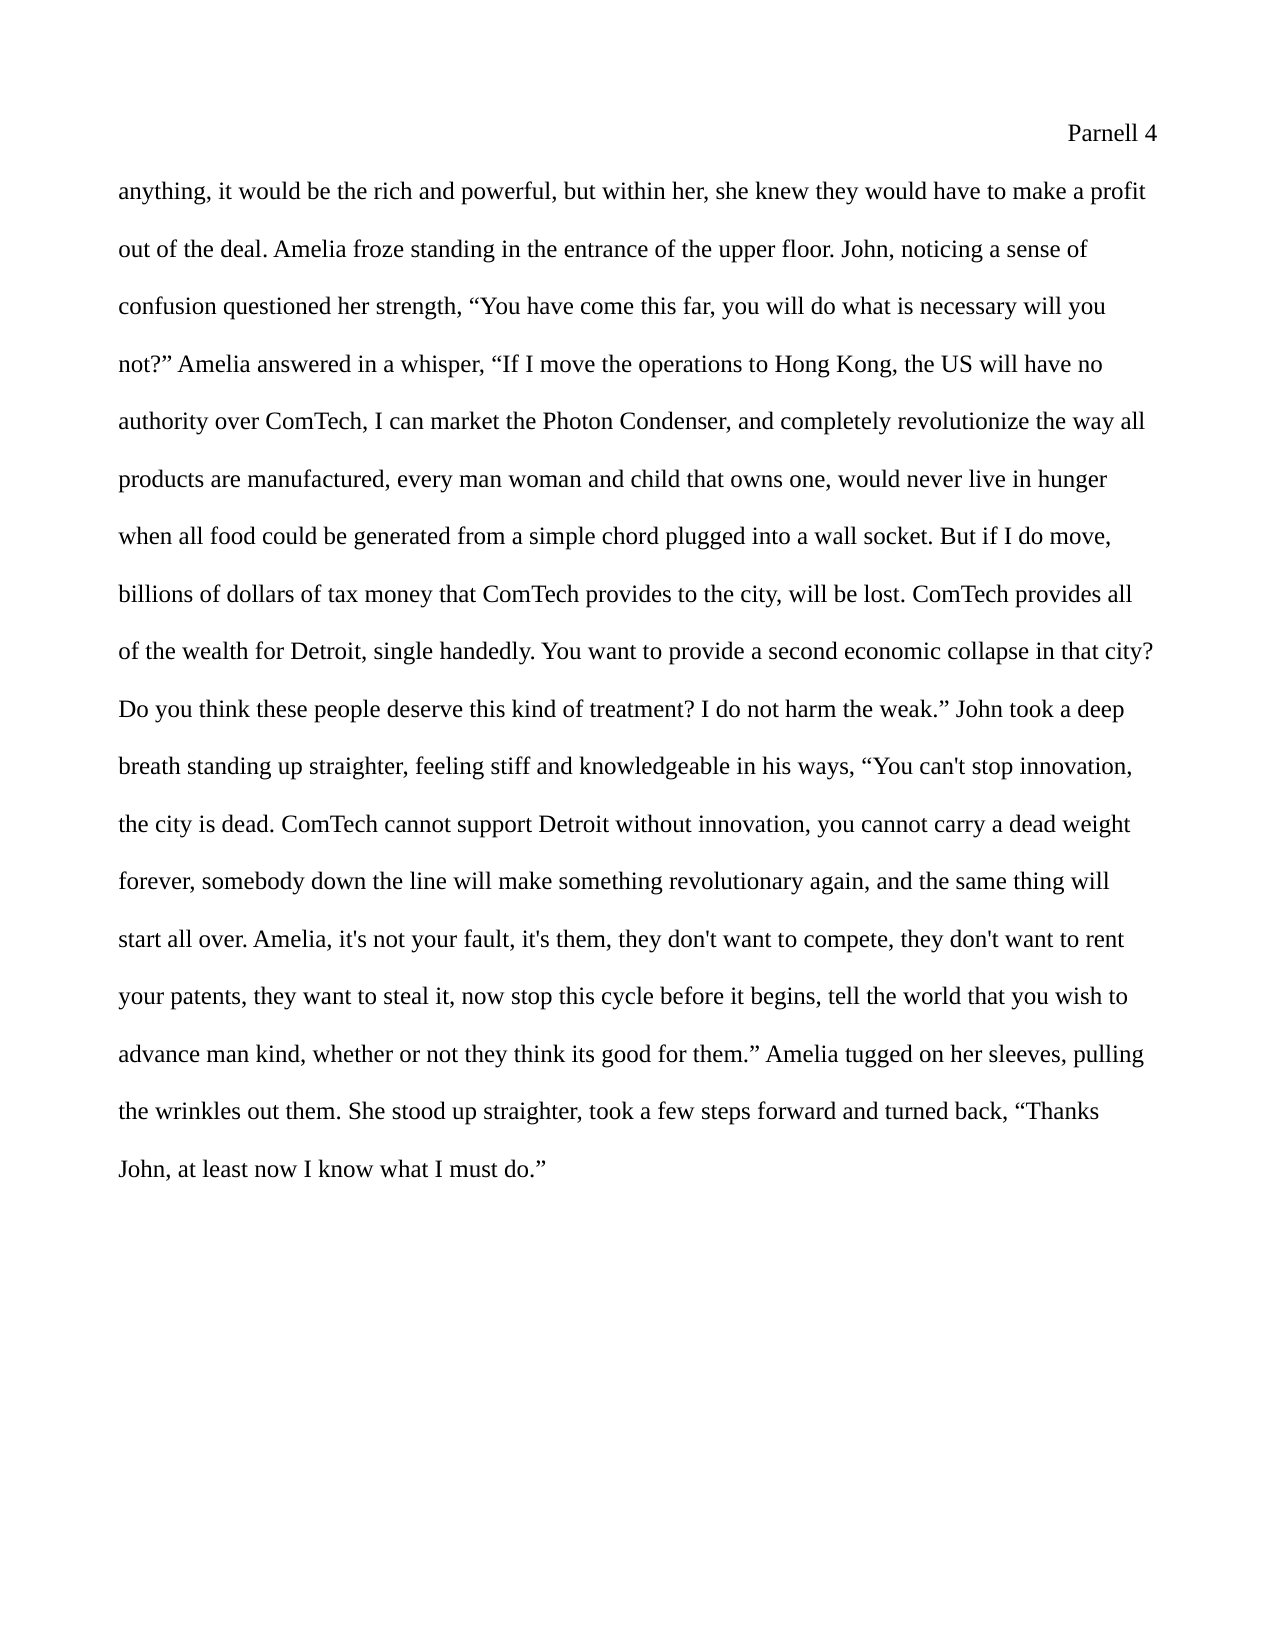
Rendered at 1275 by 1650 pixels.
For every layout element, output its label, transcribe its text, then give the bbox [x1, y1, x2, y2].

text anything, it would be the rich and powerful, but within her, she knew they would have to make a profit out of the deal. Amelia froze standing in the entrance of the upper floor. John, noticing a sense of confusion questioned her strength, “You have come this far, you will do what is necessary will you not?” Amelia answered in a whisper, “If I move the operations to Hong Kong, the US will have no authority over ComTech, I can market the Photon Condenser, and completely revolutionize the way all products are manufactured, every man woman and child that owns one, would never live in hunger when all food could be generated from a simple chord plugged into a wall socket. But if I do move, billions of dollars of tax money that ComTech provides to the city, will be lost. ComTech provides all of the wealth for Detroit, single handedly. You want to provide a second economic collapse in that city? Do you think these people deserve this kind of treatment? I do not harm the weak.” John took a deep breath standing up straighter, feeling stiff and knowledgeable in his ways, “You can't stop innovation, the city is dead. ComTech cannot support Detroit without innovation, you cannot carry a dead weight forever, somebody down the line will make something revolutionary again, and the same thing will start all over. Amelia, it's not your fault, it's them, they don't want to compete, they don't want to rent your patents, they want to steal it, now stop this cycle before it begins, tell the world that you wish to advance man kind, whether or not they think its good for them.” Amelia tugged on her sleeves, pulling the wrinkles out them. She stood up straighter, took a few steps forward and turned back, “Thanks John, at least now I know what I must do.” [118, 176, 1157, 1183]
